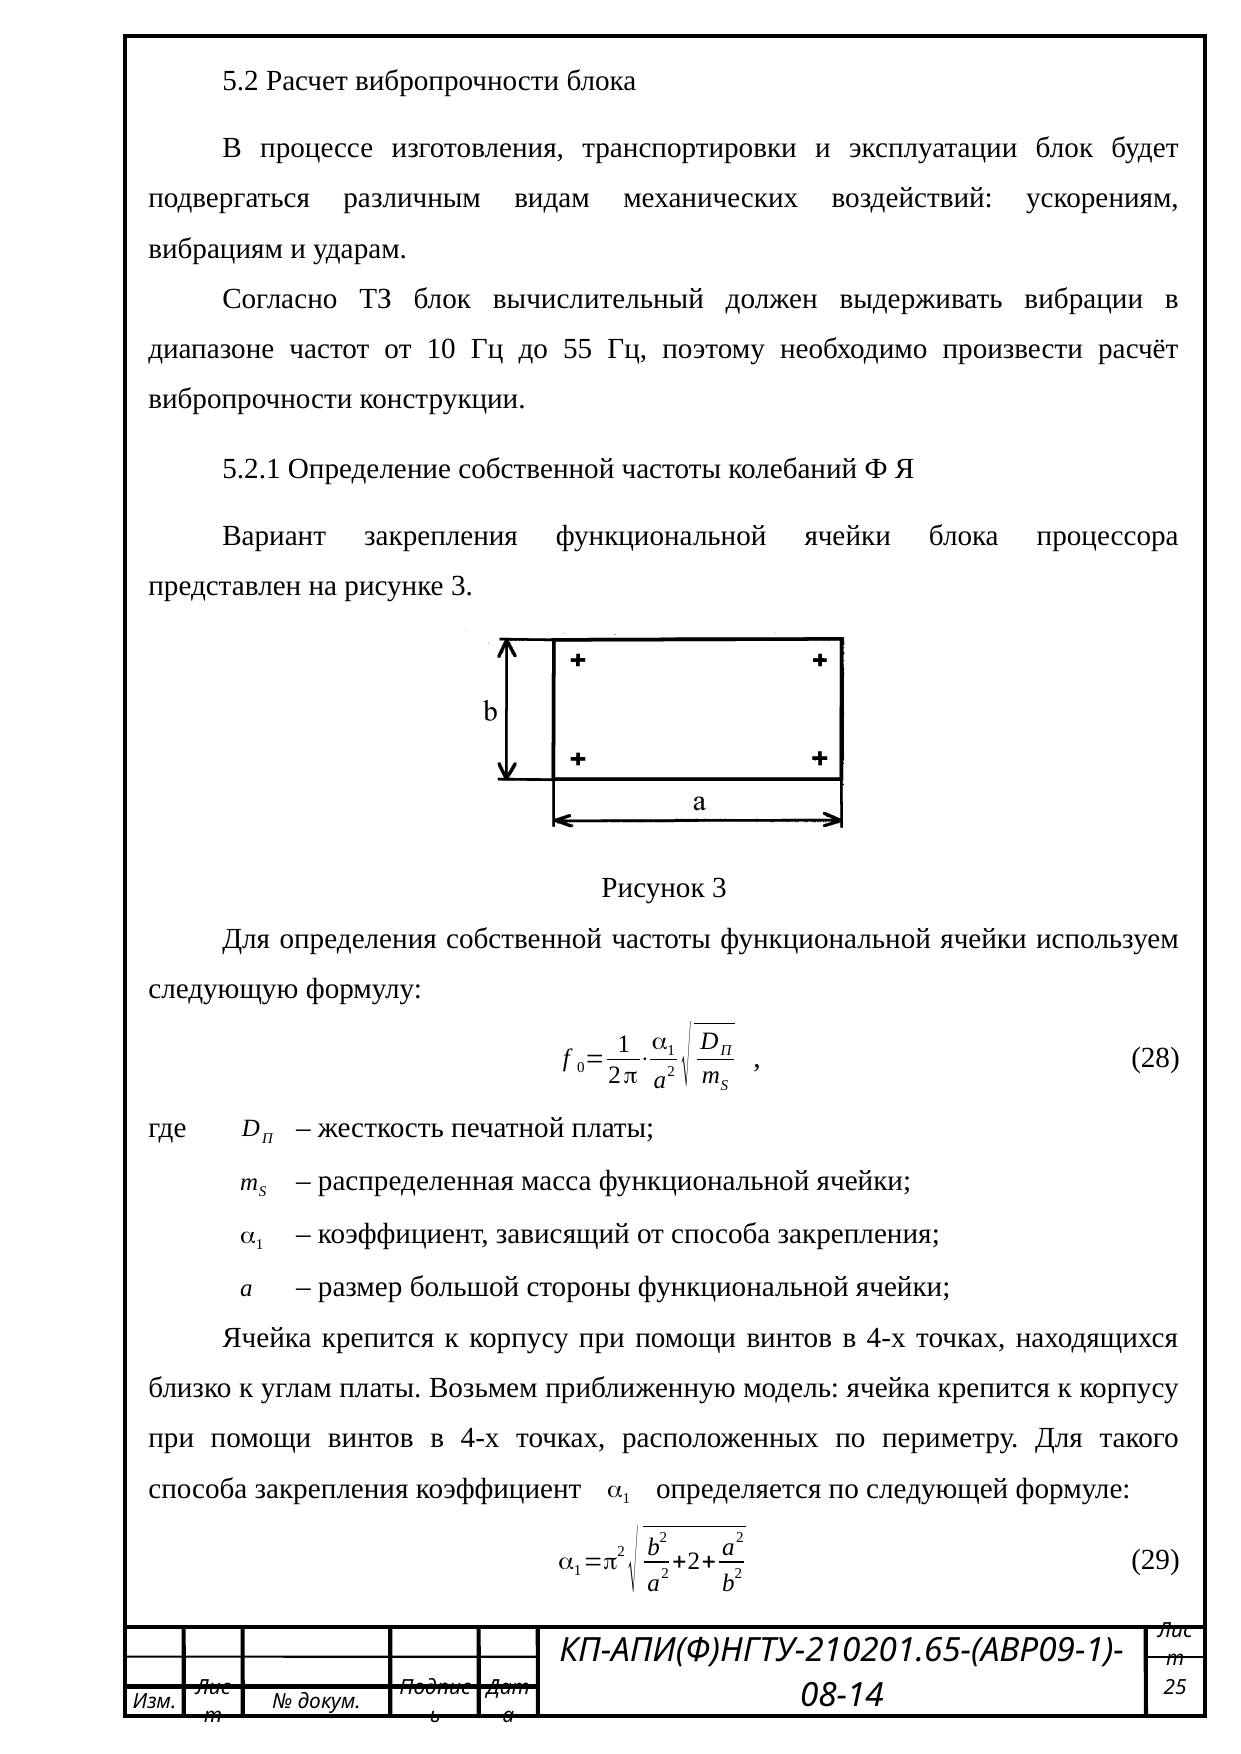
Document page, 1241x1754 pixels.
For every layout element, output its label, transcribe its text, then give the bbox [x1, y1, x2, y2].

text Ячейка крепится к корпусу при помощи винтов в 4-х точках, находящихся близко к углам платы. Возьмем приближенную модель: ячейка крепится к корпусу при помощи винтов в 4-х точках, расположенных по периметру. Для такого способа закрепления коэффициент определяется по следующей формуле: [148, 1320, 1179, 1507]
text где – жесткость печатной платы; [148, 1110, 1179, 1146]
picture [460, 618, 869, 839]
text – коэффициент, зависящий от способа закрепления; [148, 1216, 1179, 1253]
text Согласно ТЗ блок вычислительный должен выдерживать вибрации в диапазоне частот от 10 Гц до 55 Гц, поэтому необходимо произвести расчёт вибропрочности конструкции. [148, 281, 1179, 415]
text – распределенная масса функциональной ячейки; [148, 1163, 1179, 1199]
text Рисунок 3 [148, 870, 1179, 904]
text В процессе изготовления, транспортировки и эксплуатации блок будет подвергаться различным видам механических воздействий: ускорениям, вибрациям и ударам. [148, 130, 1179, 264]
text , (28) [148, 1021, 1179, 1093]
text – размер большой стороны функциональной ячейки; [148, 1269, 1179, 1303]
text 5.2.1 Определение собственной частоты колебаний Ф Я [148, 451, 1179, 485]
text Вариант закрепления функциональной ячейки блока процессора представлен на рисунке 3. [148, 518, 1179, 602]
text 5.2 Расчет вибропрочности блока [148, 63, 1179, 97]
text (29) [148, 1524, 1179, 1596]
text Для определения собственной частоты функциональной ячейки используем следующую формулу: [148, 921, 1179, 1004]
